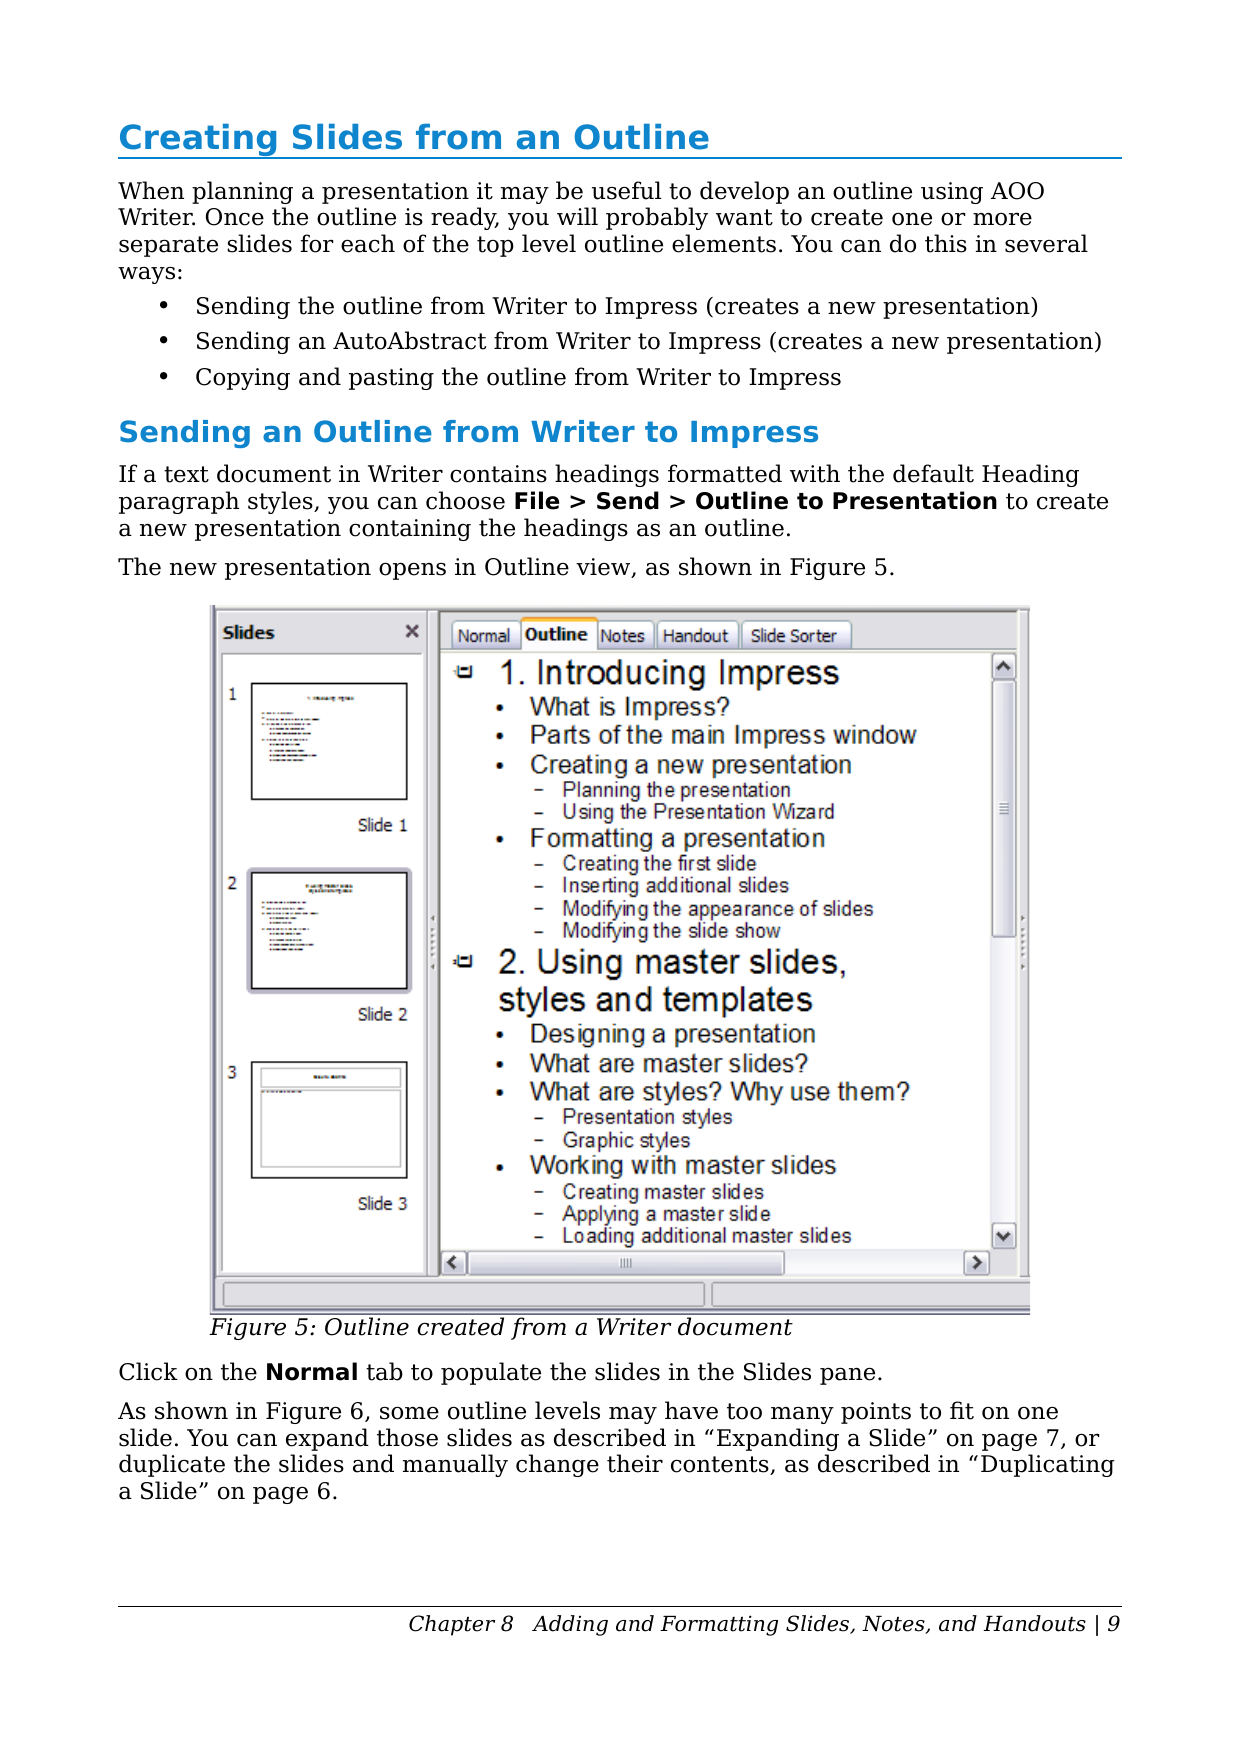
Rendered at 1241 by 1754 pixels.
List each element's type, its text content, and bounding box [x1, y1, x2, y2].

list Sending the outline from Writer to Impress (creates a new presentation) [156, 291, 1122, 320]
picture [209, 605, 1031, 1315]
text As shown in Figure 6, some outline levels may have too many points to fit on one slide. You can expand those slides as described in “Expanding a Slide” on page 7, or duplicate the slides and manually change their contents, as described in “Duplicating a Slide” on page 6. [118, 1398, 1122, 1505]
text Click on the Normal tab to populate the slides in the Slides pane. [118, 1359, 1122, 1386]
list When planning a presentation it may be useful to develop an outline using AOO Writer. Once the outline is ready, you will probably want to create one or more separate slides for each of the top level outline elements. You can do this in several ways: [118, 178, 1122, 284]
list Sending an AutoAbstract from Writer to Impress (creates a new presentation) [156, 326, 1122, 356]
text Figure 5: Outline created from a Writer document [210, 1315, 1030, 1341]
text If a text document in Writer contains headings formatted with the default Heading paragraph styles, you can choose File > Send > Outline to Presentation to create a new presentation containing the headings as an outline. [118, 462, 1122, 542]
subtitle Creating Slides from an Outline [118, 118, 1122, 157]
list Copying and pasting the outline from Writer to Impress [156, 362, 1122, 391]
subtitle Sending an Outline from Writer to Impress [118, 415, 1122, 449]
text The new presentation opens in Outline view, as shown in Figure 5. [118, 554, 1122, 581]
